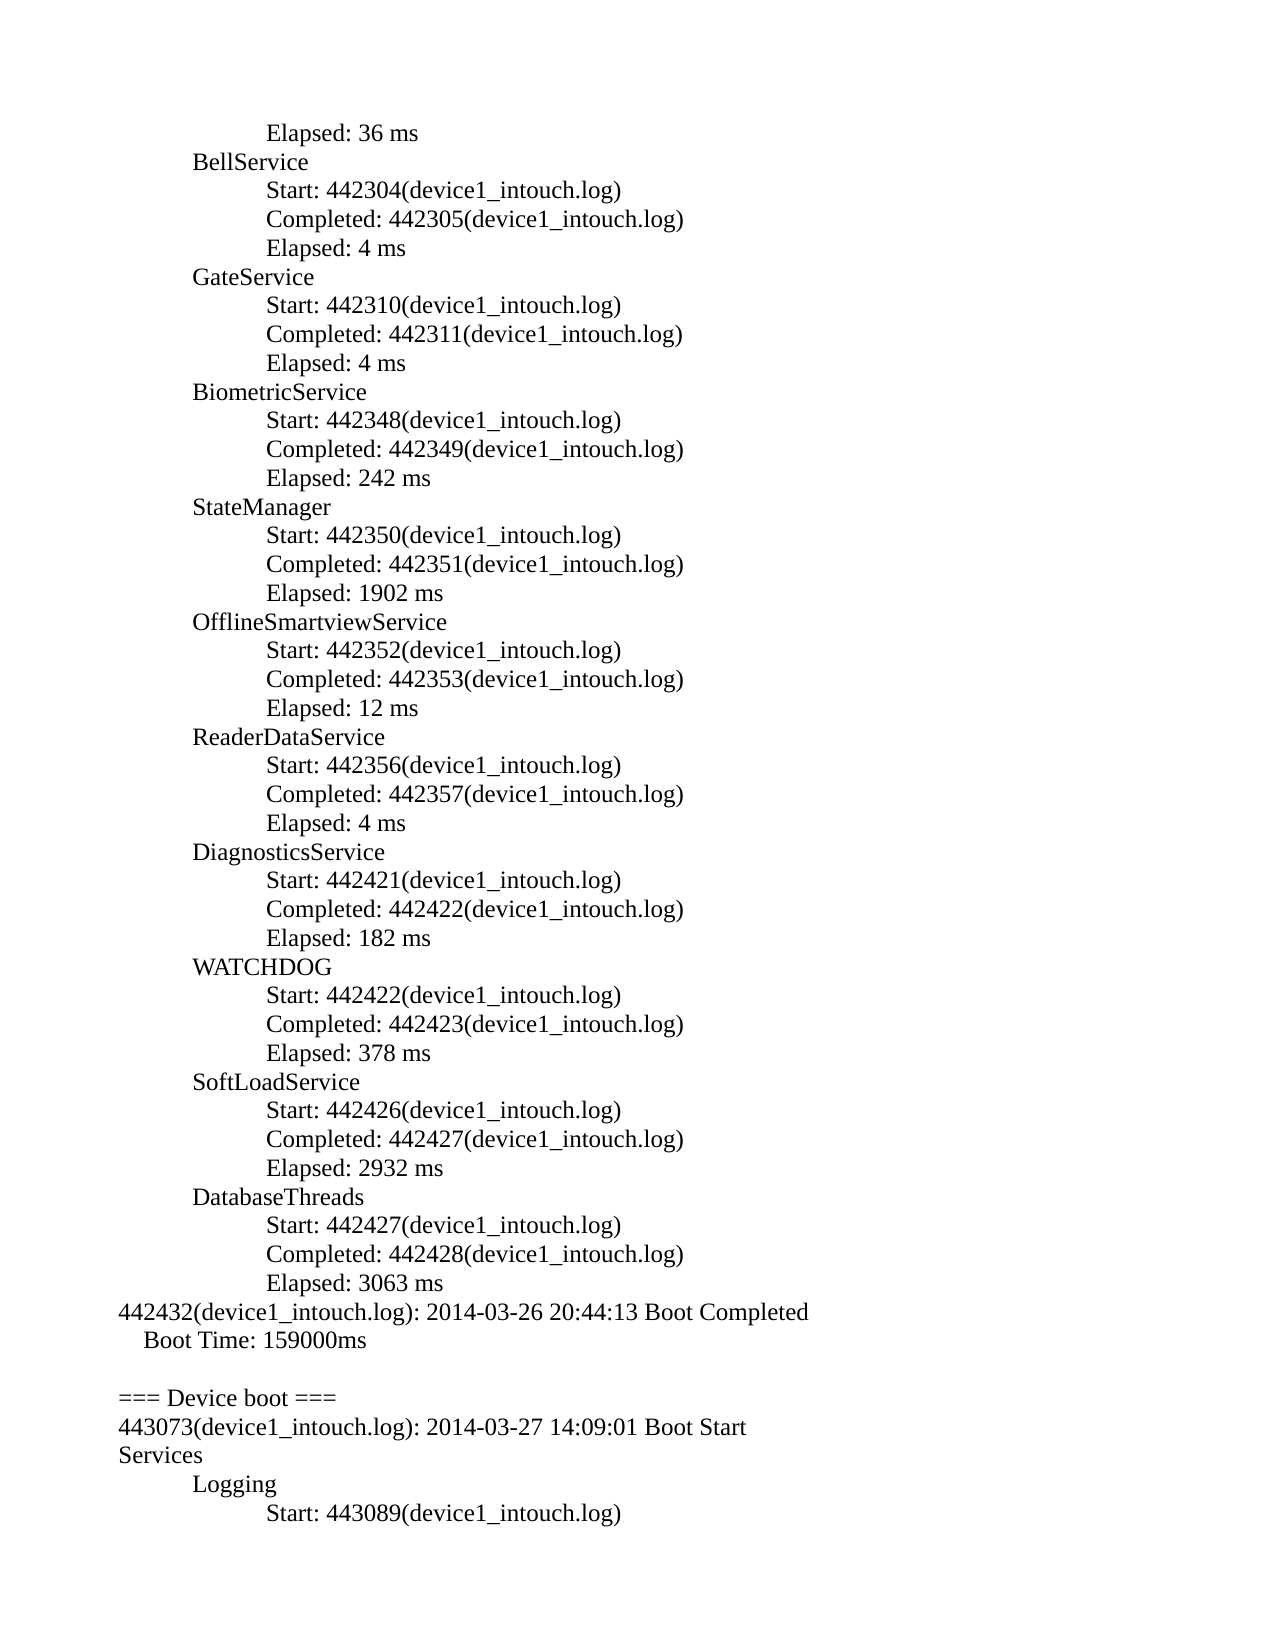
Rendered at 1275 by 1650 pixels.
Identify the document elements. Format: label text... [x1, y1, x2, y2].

text OfflineSmartviewService [118, 607, 1157, 636]
text Completed: 442311(device1_intouch.log) [118, 319, 1157, 348]
text Completed: 442349(device1_intouch.log) [118, 434, 1157, 463]
text BellService [118, 147, 1157, 176]
text Start: 442310(device1_intouch.log) [118, 291, 1157, 319]
text Elapsed: 2932 ms [118, 1153, 1157, 1182]
text DiagnosticsService [118, 837, 1157, 866]
text DatabaseThreads [118, 1182, 1157, 1211]
text Start: 443089(device1_intouch.log) [118, 1498, 1157, 1527]
text Start: 442352(device1_intouch.log) [118, 636, 1157, 664]
text Elapsed: 3063 ms [118, 1268, 1157, 1297]
text === Device boot === [118, 1383, 1157, 1412]
text Completed: 442423(device1_intouch.log) [118, 1009, 1157, 1038]
text BiometricService [118, 377, 1157, 406]
text Elapsed: 4 ms [118, 233, 1157, 262]
text Elapsed: 4 ms [118, 348, 1157, 377]
text Elapsed: 378 ms [118, 1038, 1157, 1067]
text Elapsed: 12 ms [118, 693, 1157, 722]
text Completed: 442422(device1_intouch.log) [118, 894, 1157, 923]
text Elapsed: 242 ms [118, 463, 1157, 492]
text Start: 442350(device1_intouch.log) [118, 521, 1157, 549]
text GateService [118, 262, 1157, 291]
text ReaderDataService [118, 722, 1157, 751]
text Start: 442427(device1_intouch.log) [118, 1211, 1157, 1239]
text Start: 442356(device1_intouch.log) [118, 751, 1157, 779]
text Start: 442426(device1_intouch.log) [118, 1096, 1157, 1124]
text Completed: 442427(device1_intouch.log) [118, 1124, 1157, 1153]
text 442432(device1_intouch.log): 2014-03-26 20:44:13 Boot Completed [118, 1297, 1157, 1326]
text Completed: 442351(device1_intouch.log) [118, 549, 1157, 578]
text SoftLoadService [118, 1067, 1157, 1096]
text Elapsed: 182 ms [118, 923, 1157, 952]
text Completed: 442357(device1_intouch.log) [118, 779, 1157, 808]
text Completed: 442305(device1_intouch.log) [118, 204, 1157, 233]
text Completed: 442428(device1_intouch.log) [118, 1239, 1157, 1268]
text Elapsed: 4 ms [118, 808, 1157, 837]
text Logging [118, 1469, 1157, 1498]
text 443073(device1_intouch.log): 2014-03-27 14:09:01 Boot Start [118, 1412, 1157, 1441]
text WATCHDOG [118, 952, 1157, 981]
text Completed: 442353(device1_intouch.log) [118, 664, 1157, 693]
text Elapsed: 1902 ms [118, 578, 1157, 607]
text Boot Time: 159000ms [118, 1326, 1157, 1354]
text StateManager [118, 492, 1157, 521]
text Start: 442422(device1_intouch.log) [118, 981, 1157, 1009]
text Elapsed: 36 ms [118, 118, 1157, 147]
text Start: 442348(device1_intouch.log) [118, 406, 1157, 434]
text Services [118, 1441, 1157, 1469]
text Start: 442304(device1_intouch.log) [118, 176, 1157, 204]
text Start: 442421(device1_intouch.log) [118, 866, 1157, 894]
